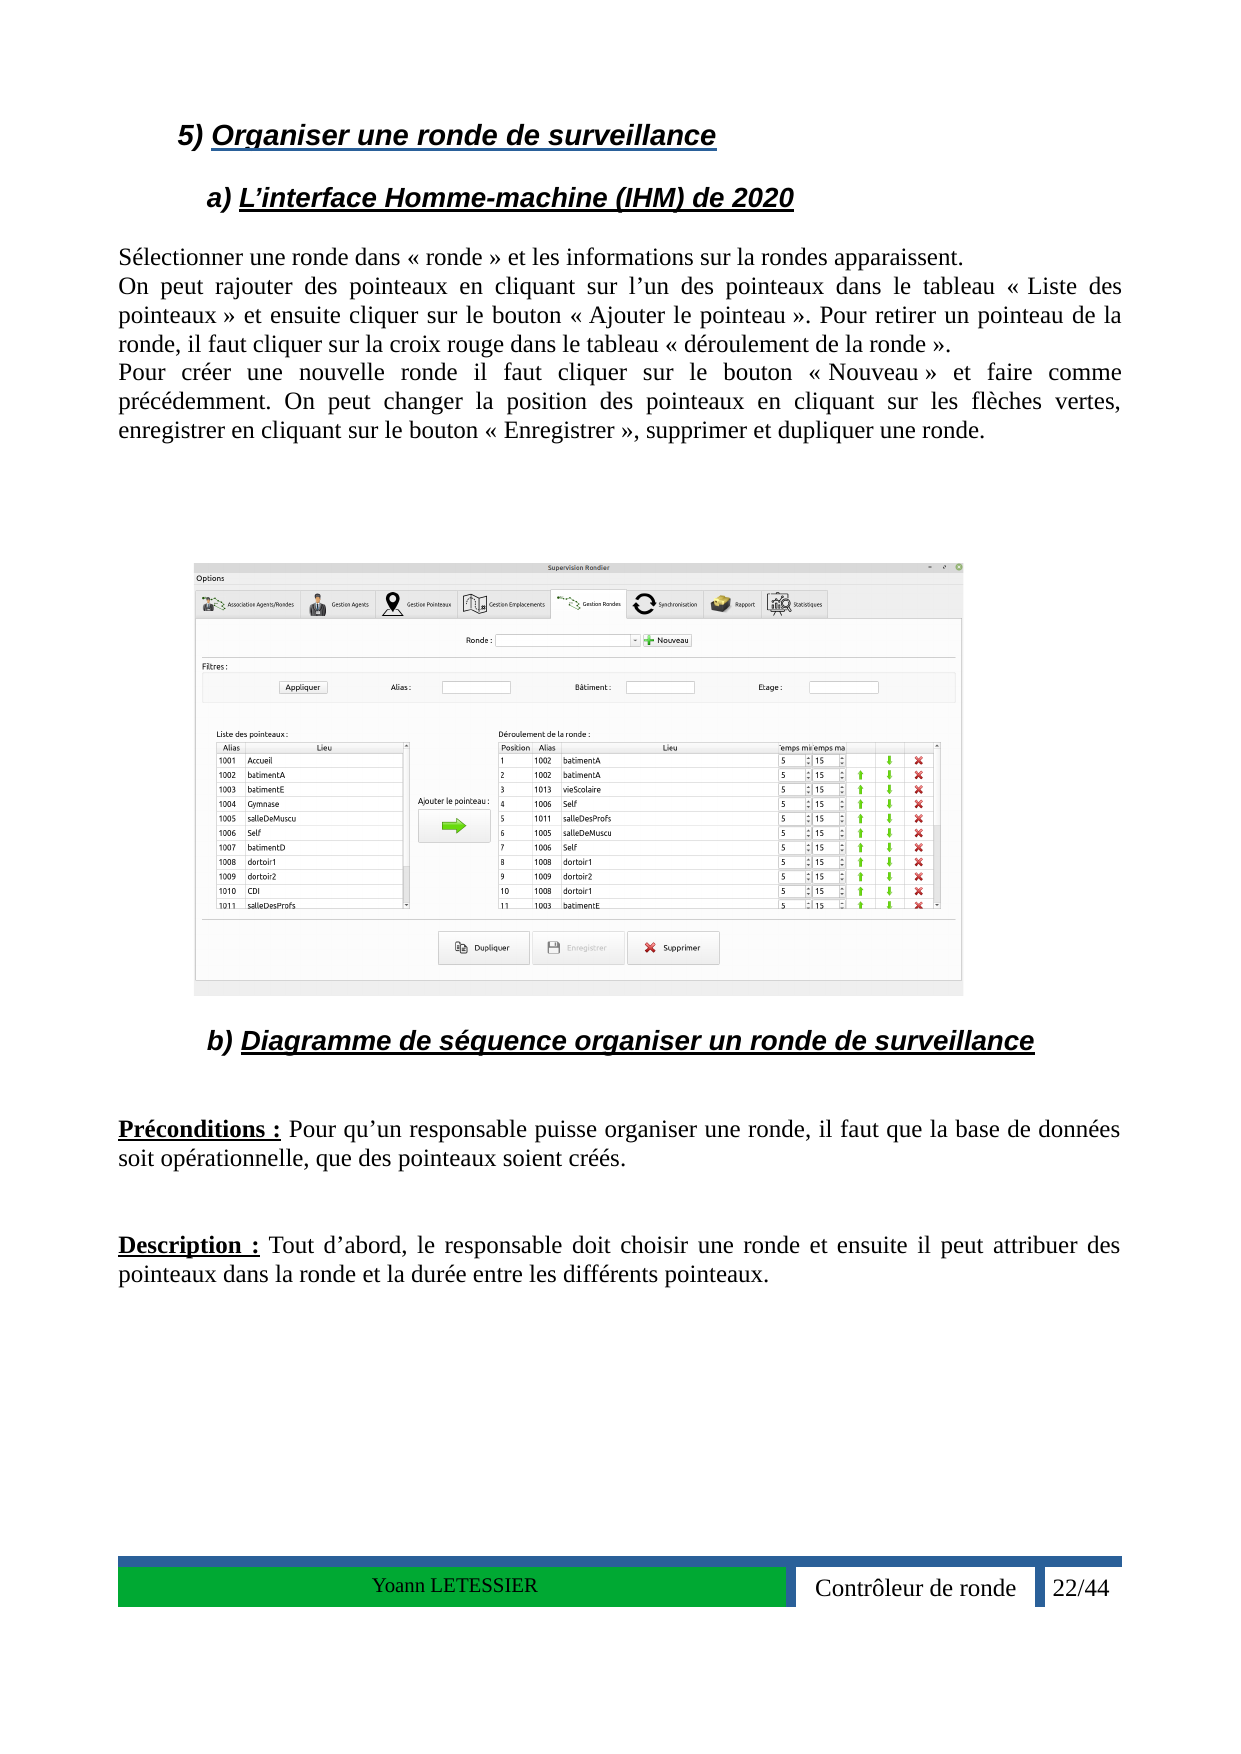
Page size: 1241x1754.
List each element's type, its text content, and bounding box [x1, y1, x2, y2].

subtitle L’interface Homme-machine (IHM) de 2020 [118, 181, 1122, 213]
subtitle Diagramme de séquence organiser un ronde de surveillance [118, 1024, 1122, 1056]
text Description : Tout d’abord, le responsable doit choisir une ronde et ensuite il peut attribuer des pointeaux dans la ronde et la durée entre les différents pointeaux. [118, 1230, 1122, 1288]
picture [193, 563, 964, 996]
text Préconditions : Pour qu’un responsable puisse organiser une ronde, il faut que la base de données soit opérationnelle, que des pointeaux soient créés. [118, 1114, 1122, 1172]
text On peut rajouter des pointeaux en cliquant sur l’un des pointeaux dans le tableau « Liste des pointeaux » et ensuite cliquer sur le bouton « Ajouter le pointeau ». Pour retirer un pointeau de la ronde, il faut cliquer sur la croix rouge dans le tableau « déroulement de la ronde ». [118, 271, 1122, 357]
text Pour créer une nouvelle ronde il faut cliquer sur le bouton « Nouveau » et faire comme précédemment. On peut changer la position des pointeaux en cliquant sur les flèches vertes, enregistrer en cliquant sur le bouton « Enregistrer », supprimer et dupliquer une ronde. [118, 357, 1122, 444]
text Sélectionner une ronde dans « ronde » et les informations sur la rondes apparaissent. [118, 242, 1122, 271]
subtitle Organiser une ronde de surveillance [118, 118, 1122, 152]
